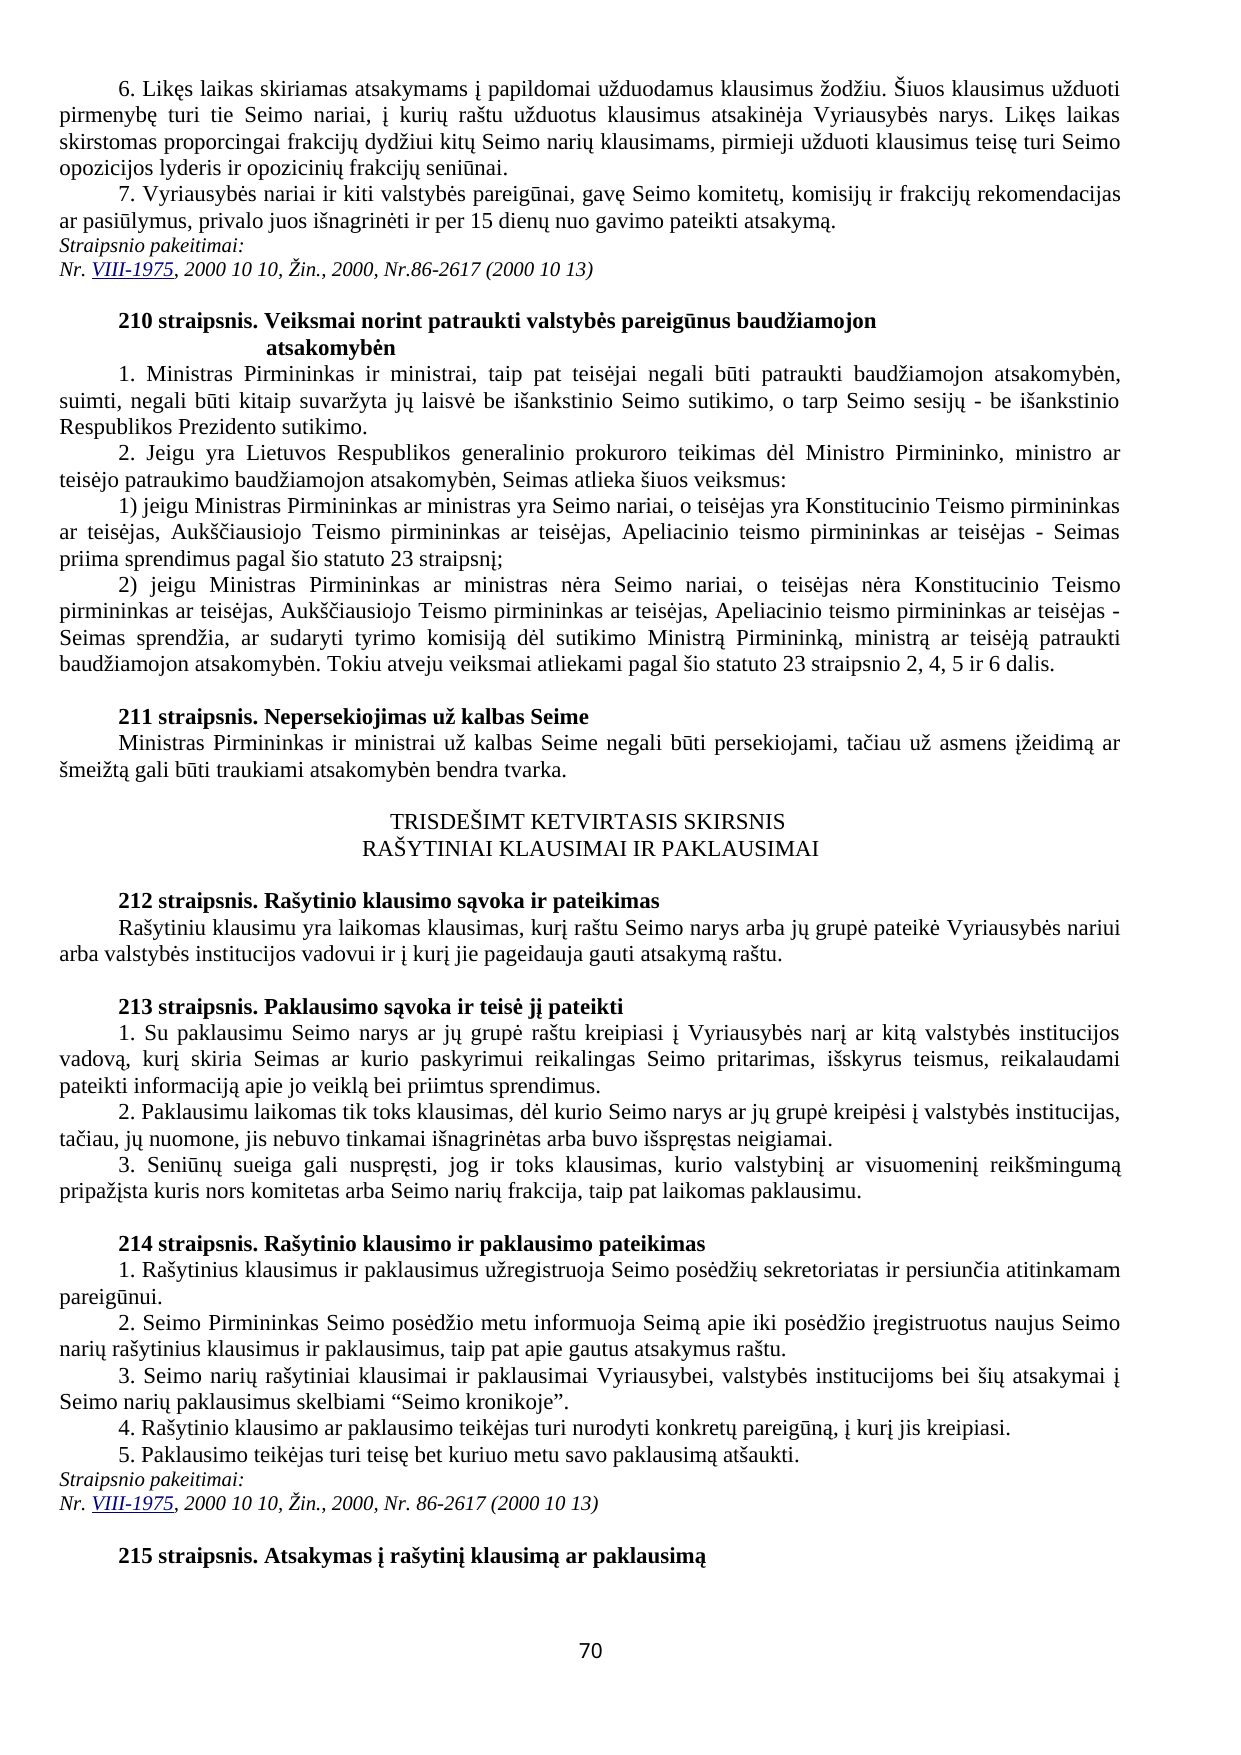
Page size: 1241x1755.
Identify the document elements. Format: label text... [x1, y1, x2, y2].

text 1. Su paklausimu Seimo narys ar jų grupė raštu kreipiasi į Vyriausybės narį ar kitą valstybės institucijos vadovą, kurį skiria Seimas ar kurio paskyrimui reikalingas Seimo pritarimas, išskyrus teismus, reikalaudami pateikti informaciją apie jo veiklą bei priimtus sprendimus. [59, 1019, 1122, 1098]
text 3. Seimo narių rašytiniai klausimai ir paklausimai Vyriausybei, valstybės institucijoms bei šių atsakymai į Seimo narių paklausimus skelbiami “Seimo kronikoje”. [59, 1362, 1122, 1414]
text 214 straipsnis. Rašytinio klausimo ir paklausimo pateikimas [59, 1230, 1122, 1256]
text Nr. VIII-1975, 2000 10 10, Žin., 2000, Nr.86-2617 (2000 10 13) [59, 257, 1122, 281]
text RAŠYTINIAI KLAUSIMAI IR PAKLAUSIMAI [59, 835, 1122, 861]
text Ministras Pirmininkas ir ministrai už kalbas Seime negali būti persekiojami, tačiau už asmens įžeidimą ar šmeižtą gali būti traukiami atsakomybėn bendra tvarka. [59, 729, 1122, 782]
text 7. Vyriausybės nariai ir kiti valstybės pareigūnai, gavę Seimo komitetų, komisijų ir frakcijų rekomendacijas ar pasiūlymus, privalo juos išnagrinėti ir per 15 dienų nuo gavimo pateikti atsakymą. [59, 180, 1122, 233]
text atsakomybėn [266, 334, 1122, 360]
text 2. Paklausimu laikomas tik toks klausimas, dėl kurio Seimo narys ar jų grupė kreipėsi į valstybės institucijas, tačiau, jų nuomone, jis nebuvo tinkamai išnagrinėtas arba buvo išspręstas neigiamai. [59, 1098, 1122, 1151]
text Straipsnio pakeitimai: [59, 233, 1122, 257]
text TRISDEŠIMT KETVIRTASIS SKIRSNIS [59, 808, 1122, 835]
text 5. Paklausimo teikėjas turi teisę bet kuriuo metu savo paklausimą atšaukti. [59, 1441, 1122, 1467]
text Straipsnio pakeitimai: [59, 1467, 1122, 1491]
text 210 straipsnis. Veiksmai norint patraukti valstybės pareigūnus baudžiamojon [118, 308, 1122, 334]
text 215 straipsnis. Atsakymas į rašytinį klausimą ar paklausimą [59, 1542, 1122, 1568]
text 2. Seimo Pirmininkas Seimo posėdžio metu informuoja Seimą apie iki posėdžio įregistruotus naujus Seimo narių rašytinius klausimus ir paklausimus, taip pat apie gautus atsakymus raštu. [59, 1309, 1122, 1362]
text 212 straipsnis. Rašytinio klausimo sąvoka ir pateikimas [59, 887, 1122, 914]
text 2. Jeigu yra Lietuvos Respublikos generalinio prokuroro teikimas dėl Ministro Pirmininko, ministro ar teisėjo patraukimo baudžiamojon atsakomybėn, Seimas atlieka šiuos veiksmus: [59, 439, 1122, 492]
text 4. Rašytinio klausimo ar paklausimo teikėjas turi nurodyti konkretų pareigūną, į kurį jis kreipiasi. [59, 1414, 1122, 1441]
text 3. Seniūnų sueiga gali nuspręsti, jog ir toks klausimas, kurio valstybinį ar visuomeninį reikšmingumą pripažįsta kuris nors komitetas arba Seimo narių frakcija, taip pat laikomas paklausimu. [59, 1151, 1122, 1204]
text 1. Ministras Pirmininkas ir ministrai, taip pat teisėjai negali būti patraukti baudžiamojon atsakomybėn, suimti, negali būti kitaip suvaržyta jų laisvė be išankstinio Seimo sutikimo, o tarp Seimo sesijų - be išankstinio Respublikos Prezidento sutikimo. [59, 360, 1122, 439]
text 1) jeigu Ministras Pirmininkas ar ministras yra Seimo nariai, o teisėjas yra Konstitucinio Teismo pirmininkas ar teisėjas, Aukščiausiojo Teismo pirmininkas ar teisėjas, Apeliacinio teismo pirmininkas ar teisėjas - Seimas priima sprendimus pagal šio statuto 23 straipsnį; [59, 492, 1122, 571]
text Nr. VIII-1975, 2000 10 10, Žin., 2000, Nr. 86-2617 (2000 10 13) [59, 1491, 1122, 1515]
text 6. Likęs laikas skiriamas atsakymams į papildomai užduodamus klausimus žodžiu. Šiuos klausimus užduoti pirmenybę turi tie Seimo nariai, į kurių raštu užduotus klausimus atsakinėja Vyriausybės narys. Likęs laikas skirstomas proporcingai frakcijų dydžiui kitų Seimo narių klausimams, pirmieji užduoti klausimus teisę turi Seimo opozicijos lyderis ir opozicinių frakcijų seniūnai. [59, 75, 1122, 180]
text 1. Rašytinius klausimus ir paklausimus užregistruoja Seimo posėdžių sekretoriatas ir persiunčia atitinkamam pareigūnui. [59, 1256, 1122, 1309]
text Rašytiniu klausimu yra laikomas klausimas, kurį raštu Seimo narys arba jų grupė pateikė Vyriausybės nariui arba valstybės institucijos vadovui ir į kurį jie pageidauja gauti atsakymą raštu. [59, 914, 1122, 966]
text 213 straipsnis. Paklausimo sąvoka ir teisė jį pateikti [59, 993, 1122, 1019]
text 2) jeigu Ministras Pirmininkas ar ministras nėra Seimo nariai, o teisėjas nėra Konstitucinio Teismo pirmininkas ar teisėjas, Aukščiausiojo Teismo pirmininkas ar teisėjas, Apeliacinio teismo pirmininkas ar teisėjas - Seimas sprendžia, ar sudaryti tyrimo komisiją dėl sutikimo Ministrą Pirmininką, ministrą ar teisėją patraukti baudžiamojon atsakomybėn. Tokiu atveju veiksmai atliekami pagal šio statuto 23 straipsnio 2, 4, 5 ir 6 dalis. [59, 571, 1122, 677]
text 211 straipsnis. Nepersekiojimas už kalbas Seime [59, 703, 1122, 729]
